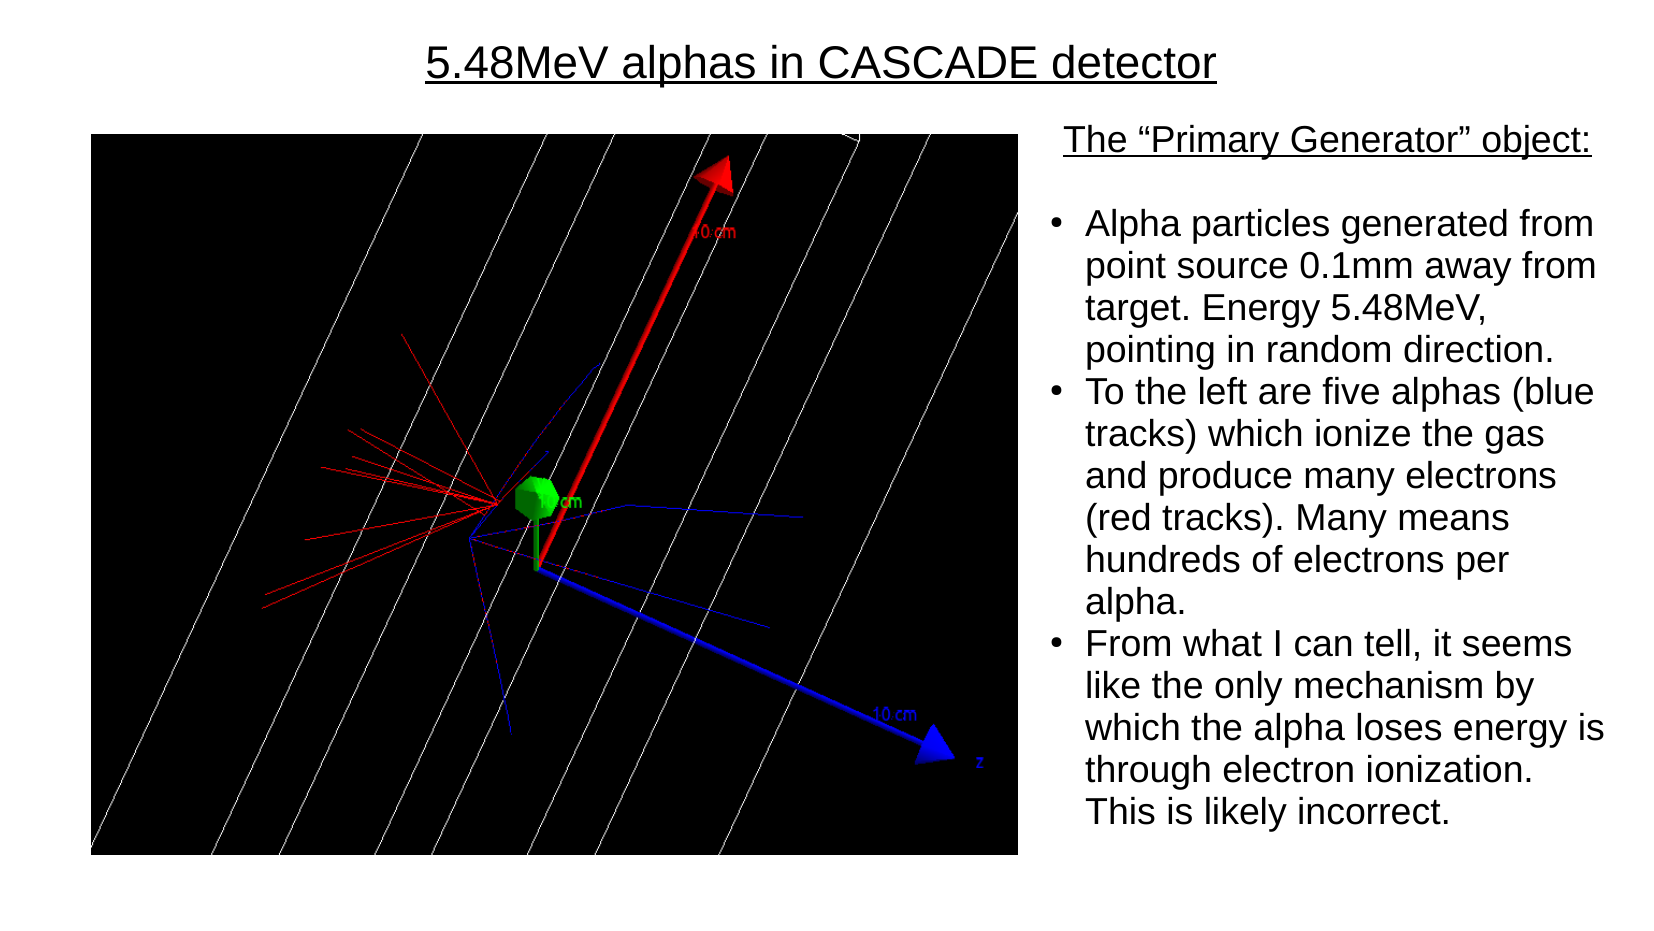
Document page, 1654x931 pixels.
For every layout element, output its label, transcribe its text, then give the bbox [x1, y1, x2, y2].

text_box The “Primary Generator” object: Alpha particles generated from point source 0.1mm away from target. Energy 5.48MeV, pointing in random direction. To the left are five alphas (blue tracks) which ionize the gas and produce many electrons (red tracks). Many means hundreds of electrons per alpha. From what I can tell, it seems like the only mechanism by which the alpha loses energy is through electron ionization. This is likely incorrect. [1035, 111, 1621, 840]
text_box 5.48MeV alphas in CASCADE detector [410, 30, 1233, 97]
picture [91, 134, 1018, 856]
